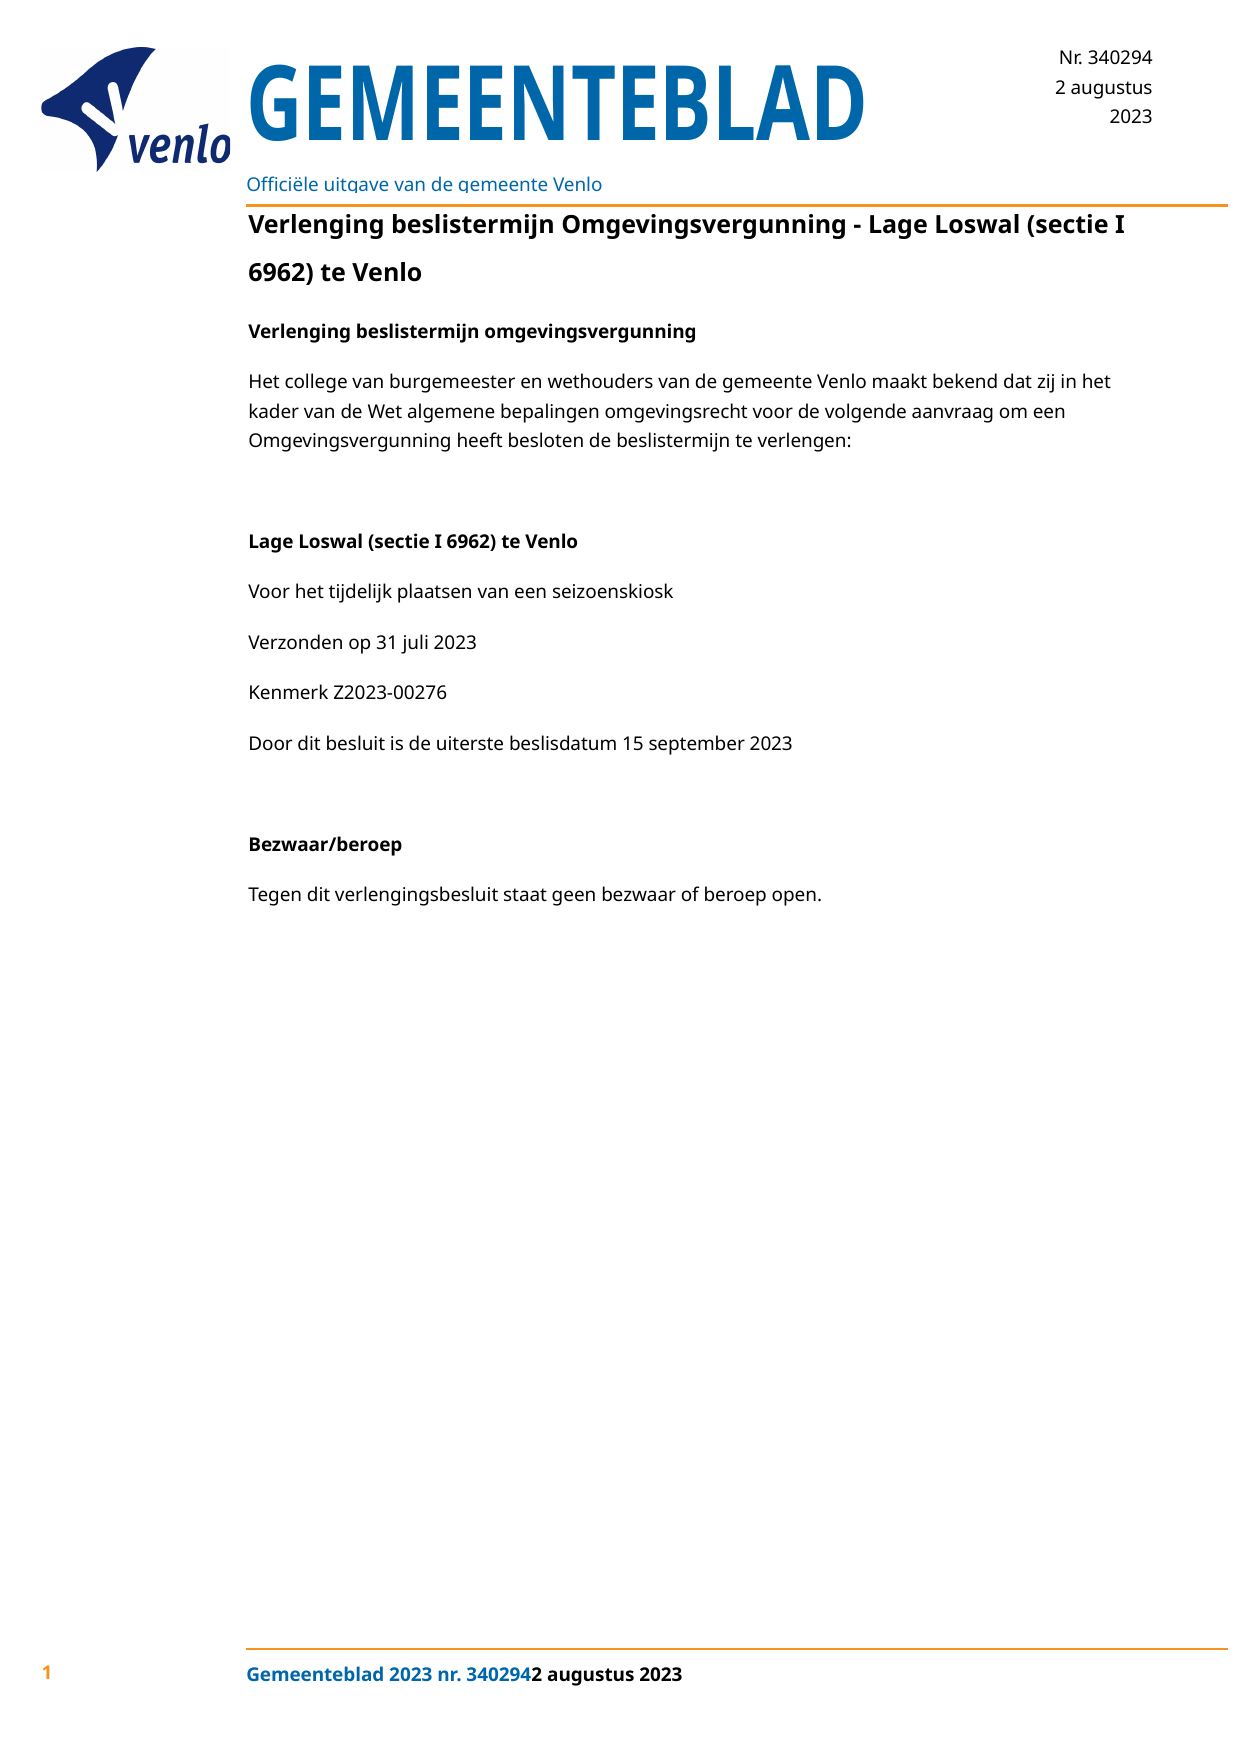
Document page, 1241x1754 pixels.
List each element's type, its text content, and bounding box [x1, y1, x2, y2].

text Tegen dit verlengingsbesluit staat geen bezwaar of beroep open. [248, 881, 1152, 907]
text Door dit besluit is de uiterste beslisdatum 15 september 2023 [248, 730, 1152, 756]
text Het college van burgemeester en wethouders van de gemeente Venlo maakt bekend dat zij in het kader van de Wet algemene bepalingen omgevingsrecht voor de volgende aanvraag om een Omgevingsvergunning heeft besloten de beslistermijn te verlengen: [248, 368, 1152, 453]
text Kenmerk Z2023-00276 [248, 679, 1152, 705]
text Voor het tijdelijk plaatsen van een seizoenskiosk [248, 579, 1152, 604]
picture [41, 47, 231, 172]
text Bezwaar/beroep [248, 831, 1152, 857]
text Verlenging beslistermijn omgevingsvergunning [248, 318, 1152, 344]
text Verlenging beslistermijn Omgevingsvergunning - Lage Loswal (sectie I 6962) te Venlo [248, 207, 1152, 288]
text Verzonden op 31 juli 2023 [248, 629, 1152, 655]
text Lage Loswal (sectie I 6962) te Venlo [248, 528, 1152, 554]
